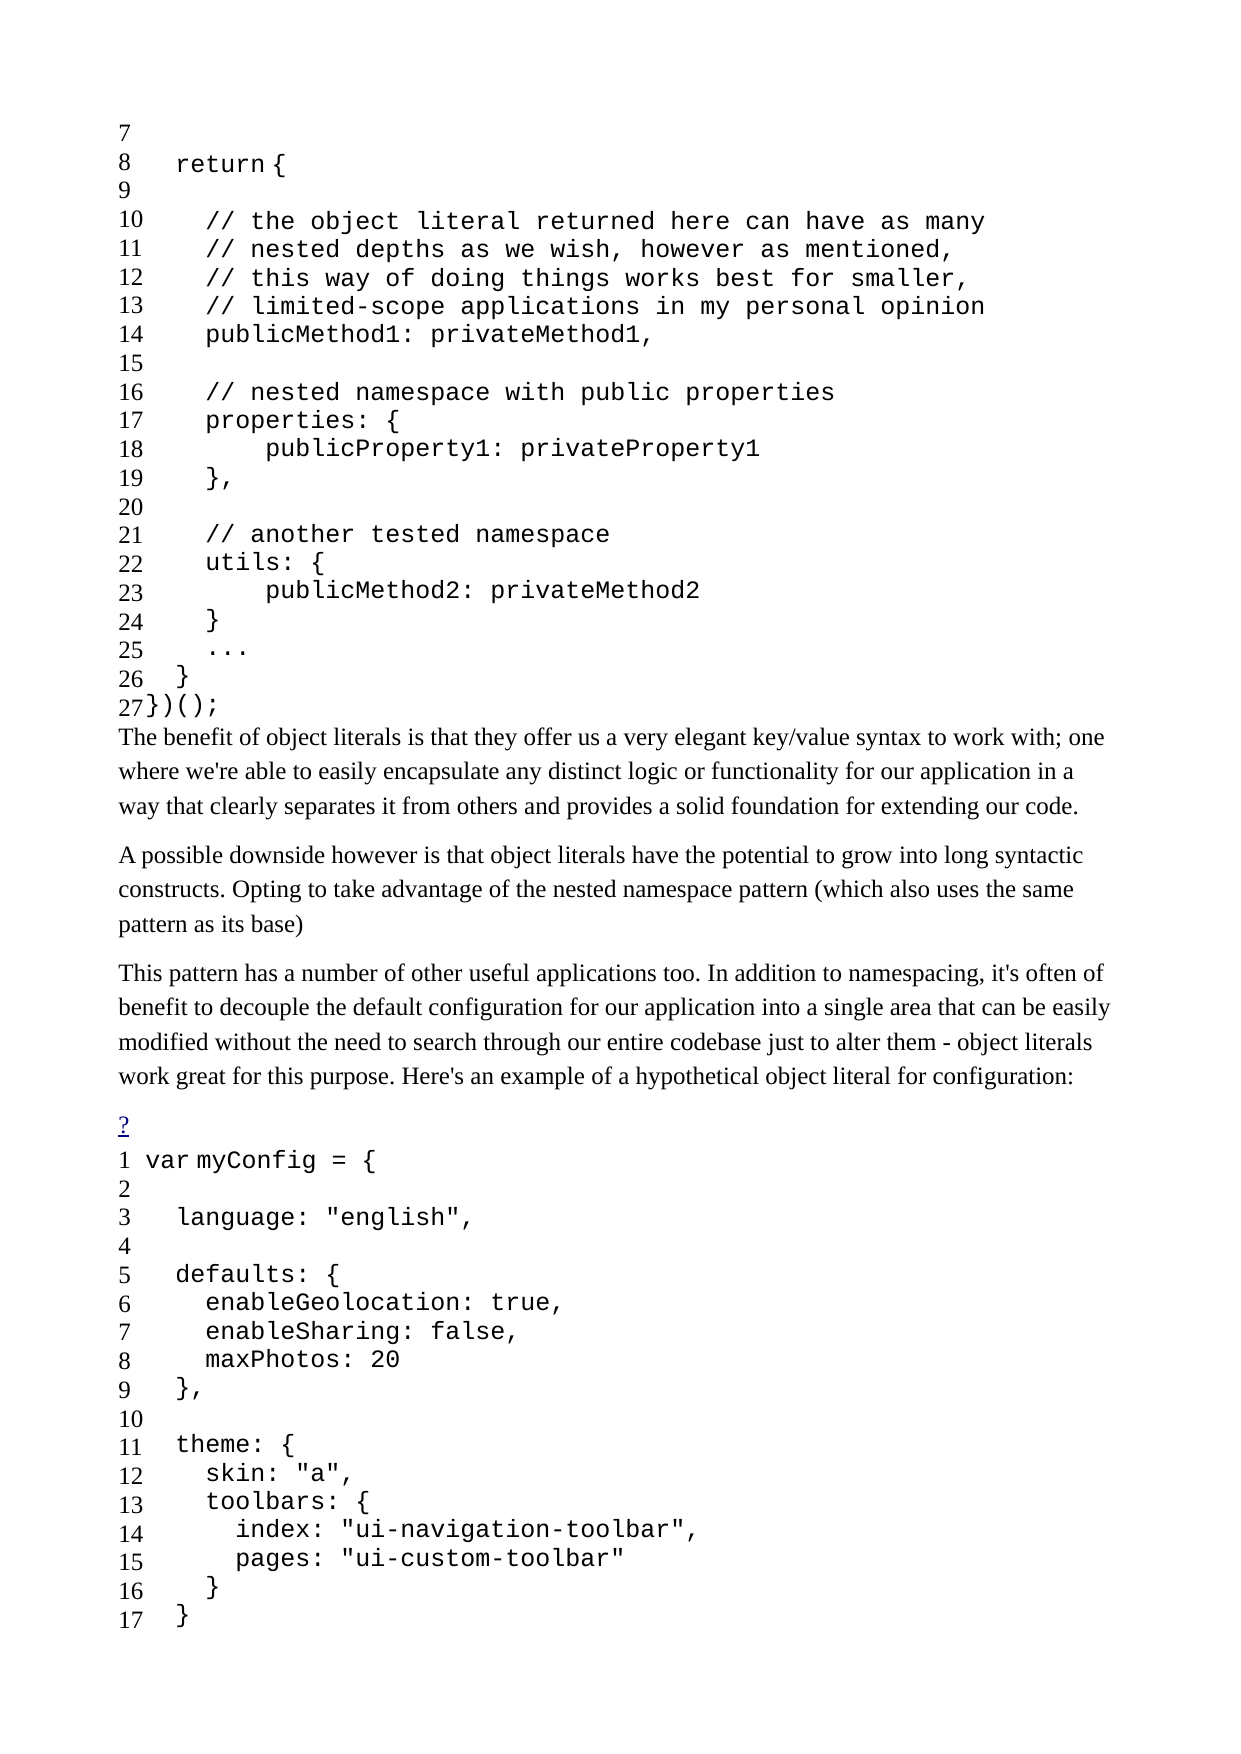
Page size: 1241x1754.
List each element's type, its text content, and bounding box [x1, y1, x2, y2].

text The benefit of object literals is that they offer us a very elegant key/value syntax to work with; one where we're able to easily encapsulate any distinct logic or functionality for our application in a way that clearly separates it from others and provides a solid foundation for extending our code. [118, 722, 1122, 819]
table_header 1 2 3 4 5 6 7 8 9 10 11 12 13 14 15 16 17 [118, 1145, 145, 1634]
text This pattern has a number of other useful applications too. In addition to namespacing, it's often of benefit to decouple the default configuration for our application into a single area that can be easily modified without the need to search through our entire codebase just to alter them - object literals work great for this purpose. Here's an example of a hypothetical object literal for configuration: [118, 958, 1122, 1090]
text A possible downside however is that object literals have the potential to grow into long syntactic constructs. Opting to take advantage of the nested namespace pattern (which also uses the same pattern as its base) [118, 840, 1122, 938]
table_header var myConfig = { language: "english", defaults: { enableGeolocation: true, enableSharing: false, maxPhotos: 20 }, theme: { skin: "a", toolbars: { index: "ui-navigation-toolbar", pages: "ui-custom-toolbar" } } [145, 1145, 708, 1634]
text ? [118, 1110, 1122, 1139]
table_header return { // the object literal returned here can have as many // nested depths as we wish, however as mentioned, // this way of doing things works best for smaller, // limited-scope applications in my personal opinion publicMethod1: privateMethod1, // nested namespace with public properties properties: { publicProperty1: privateProperty1 }, // another tested namespace utils: { publicMethod2: privateMethod2 } ... } })(); [145, 118, 1000, 722]
table_header 7 8 9 10 11 12 13 14 15 16 17 18 19 20 21 22 23 24 25 26 27 [118, 118, 145, 722]
